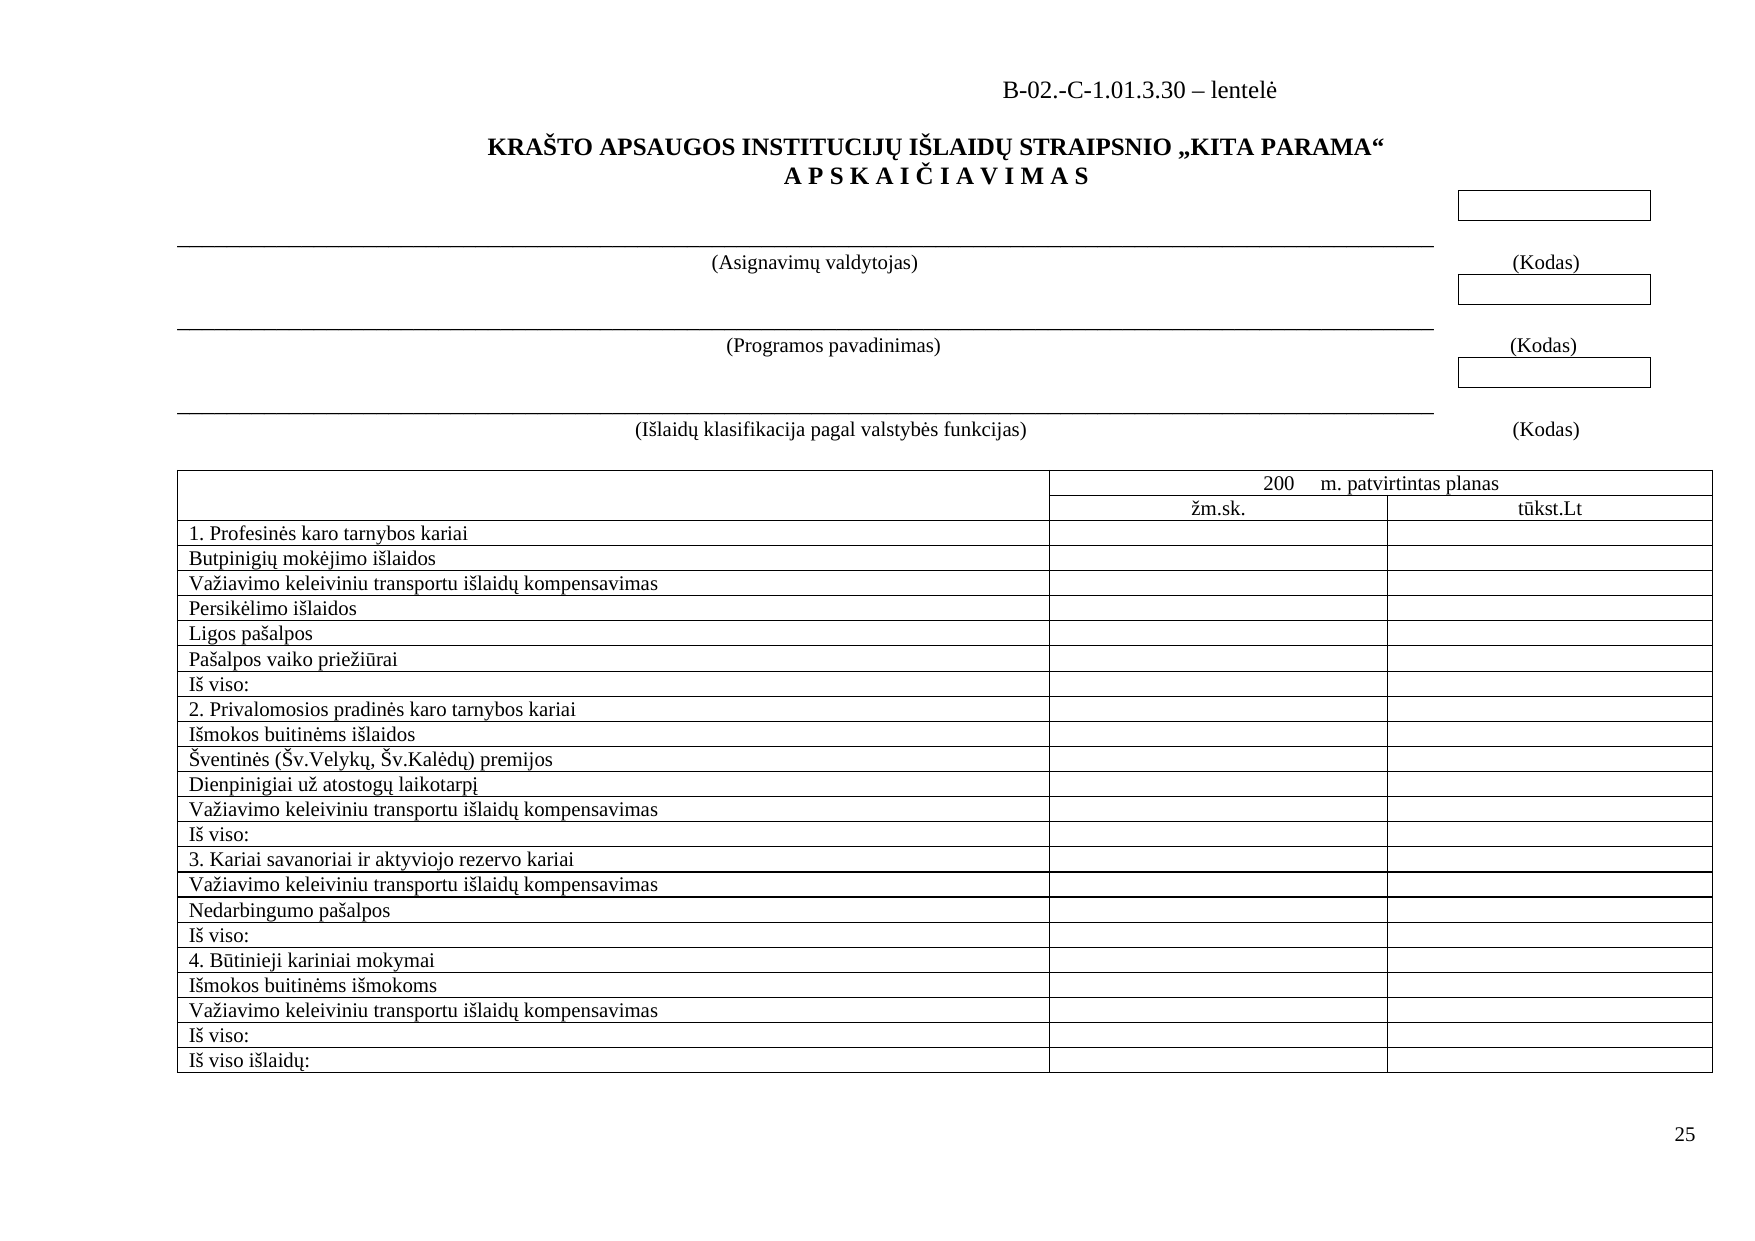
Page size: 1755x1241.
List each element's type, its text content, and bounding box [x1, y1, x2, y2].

table_cell tūkst.Lt [1388, 496, 1712, 520]
table_cell [1050, 672, 1387, 696]
table_cell [1388, 998, 1712, 1022]
table_cell [1050, 571, 1387, 595]
table_cell [1050, 847, 1387, 871]
table_cell [1050, 1048, 1387, 1072]
table_header [1459, 191, 1650, 220]
table_cell Butpinigių mokėjimo išlaidos [178, 546, 1049, 570]
text (Programos pavadinimas) (Kodas) [177, 333, 1695, 357]
table_cell Persikėlimo išlaidos [178, 596, 1049, 620]
table_cell [1050, 948, 1387, 972]
table_cell [1388, 596, 1712, 620]
table_cell [1050, 898, 1387, 922]
table_cell Važiavimo keleiviniu transportu išlaidų kompensavimas [178, 571, 1049, 595]
table_cell Iš viso: [178, 1023, 1049, 1047]
table_cell Šventinės (Šv.Velykų, Šv.Kalėdų) premijos [178, 747, 1049, 771]
table_cell Iš viso: [178, 822, 1049, 846]
table_cell 3. Kariai savanoriai ir aktyviojo rezervo kariai [178, 847, 1049, 871]
table_cell [1050, 873, 1387, 896]
table_cell [1388, 672, 1712, 696]
table_cell [1388, 722, 1712, 746]
table_cell [1050, 621, 1387, 645]
table_cell [1388, 898, 1712, 922]
table_cell [1050, 923, 1387, 947]
table_cell [1050, 596, 1387, 620]
table_cell [1050, 797, 1387, 821]
table_cell Dienpinigiai už atostogų laikotarpį [178, 772, 1049, 796]
table_cell 4. Būtinieji kariniai mokymai [178, 948, 1049, 972]
table_cell [1050, 697, 1387, 721]
table_cell [1388, 1048, 1712, 1072]
table_cell [1050, 546, 1387, 570]
table_cell [1050, 822, 1387, 846]
table_cell Išmokos buitinėms išmokoms [178, 973, 1049, 997]
table_cell [1050, 1023, 1387, 1047]
table_cell Važiavimo keleiviniu transportu išlaidų kompensavimas [178, 797, 1049, 821]
table_cell Iš viso: [178, 672, 1049, 696]
table_cell [1388, 948, 1712, 972]
table_header [1459, 275, 1650, 303]
table_cell žm.sk. [1050, 496, 1387, 520]
table_cell [1388, 772, 1712, 796]
table_cell [1050, 998, 1387, 1022]
table_cell [1388, 621, 1712, 645]
table_cell [1050, 973, 1387, 997]
table_cell [1050, 772, 1387, 796]
table_cell Iš viso išlaidų: [178, 1048, 1049, 1072]
table_cell [1388, 1023, 1712, 1047]
table_cell Išmokos buitinėms išlaidos [178, 722, 1049, 746]
table_cell [1388, 697, 1712, 721]
table_cell Ligos pašalpos [178, 621, 1049, 645]
table_cell [1388, 873, 1712, 896]
table_cell 1. Profesinės karo tarnybos kariai [178, 521, 1049, 545]
table_cell [1050, 646, 1387, 671]
table_cell [1388, 797, 1712, 821]
table_cell Važiavimo keleiviniu transportu išlaidų kompensavimas [178, 873, 1049, 896]
text KRAŠTO APSAUGOS INSTITUCIJŲ IŠLAIDŲ STRAIPSNIO „KITA PARAMA“ [177, 132, 1695, 161]
table_header [178, 471, 1049, 520]
table_cell [1388, 646, 1712, 671]
table_cell [1050, 521, 1387, 545]
table_cell [1050, 747, 1387, 771]
table_header 200 m. patvirtintas planas [1050, 471, 1712, 495]
table_cell Pašalpos vaiko priežiūrai [178, 646, 1049, 671]
table_cell Nedarbingumo pašalpos [178, 898, 1049, 922]
table_cell [1388, 847, 1712, 871]
table_cell [1388, 571, 1712, 595]
table_cell [1050, 722, 1387, 746]
text (Išlaidų klasifikacija pagal valstybės funkcijas) (Kodas) [177, 417, 1695, 441]
text (Asignavimų valdytojas) (Kodas) [177, 249, 1695, 274]
table_header [1459, 358, 1650, 387]
table_cell [1388, 923, 1712, 947]
table_cell Iš viso: [178, 923, 1049, 947]
table_cell [1388, 546, 1712, 570]
text B-02.-C-1.01.3.30 – lentelė [177, 75, 1695, 104]
table_cell Važiavimo keleiviniu transportu išlaidų kompensavimas [178, 998, 1049, 1022]
table_cell [1388, 973, 1712, 997]
text APSKAIČIAVIMAS [177, 161, 1695, 190]
table_cell 2. Privalomosios pradinės karo tarnybos kariai [178, 697, 1049, 721]
table_cell [1388, 521, 1712, 545]
table_cell [1388, 747, 1712, 771]
table_cell [1388, 822, 1712, 846]
